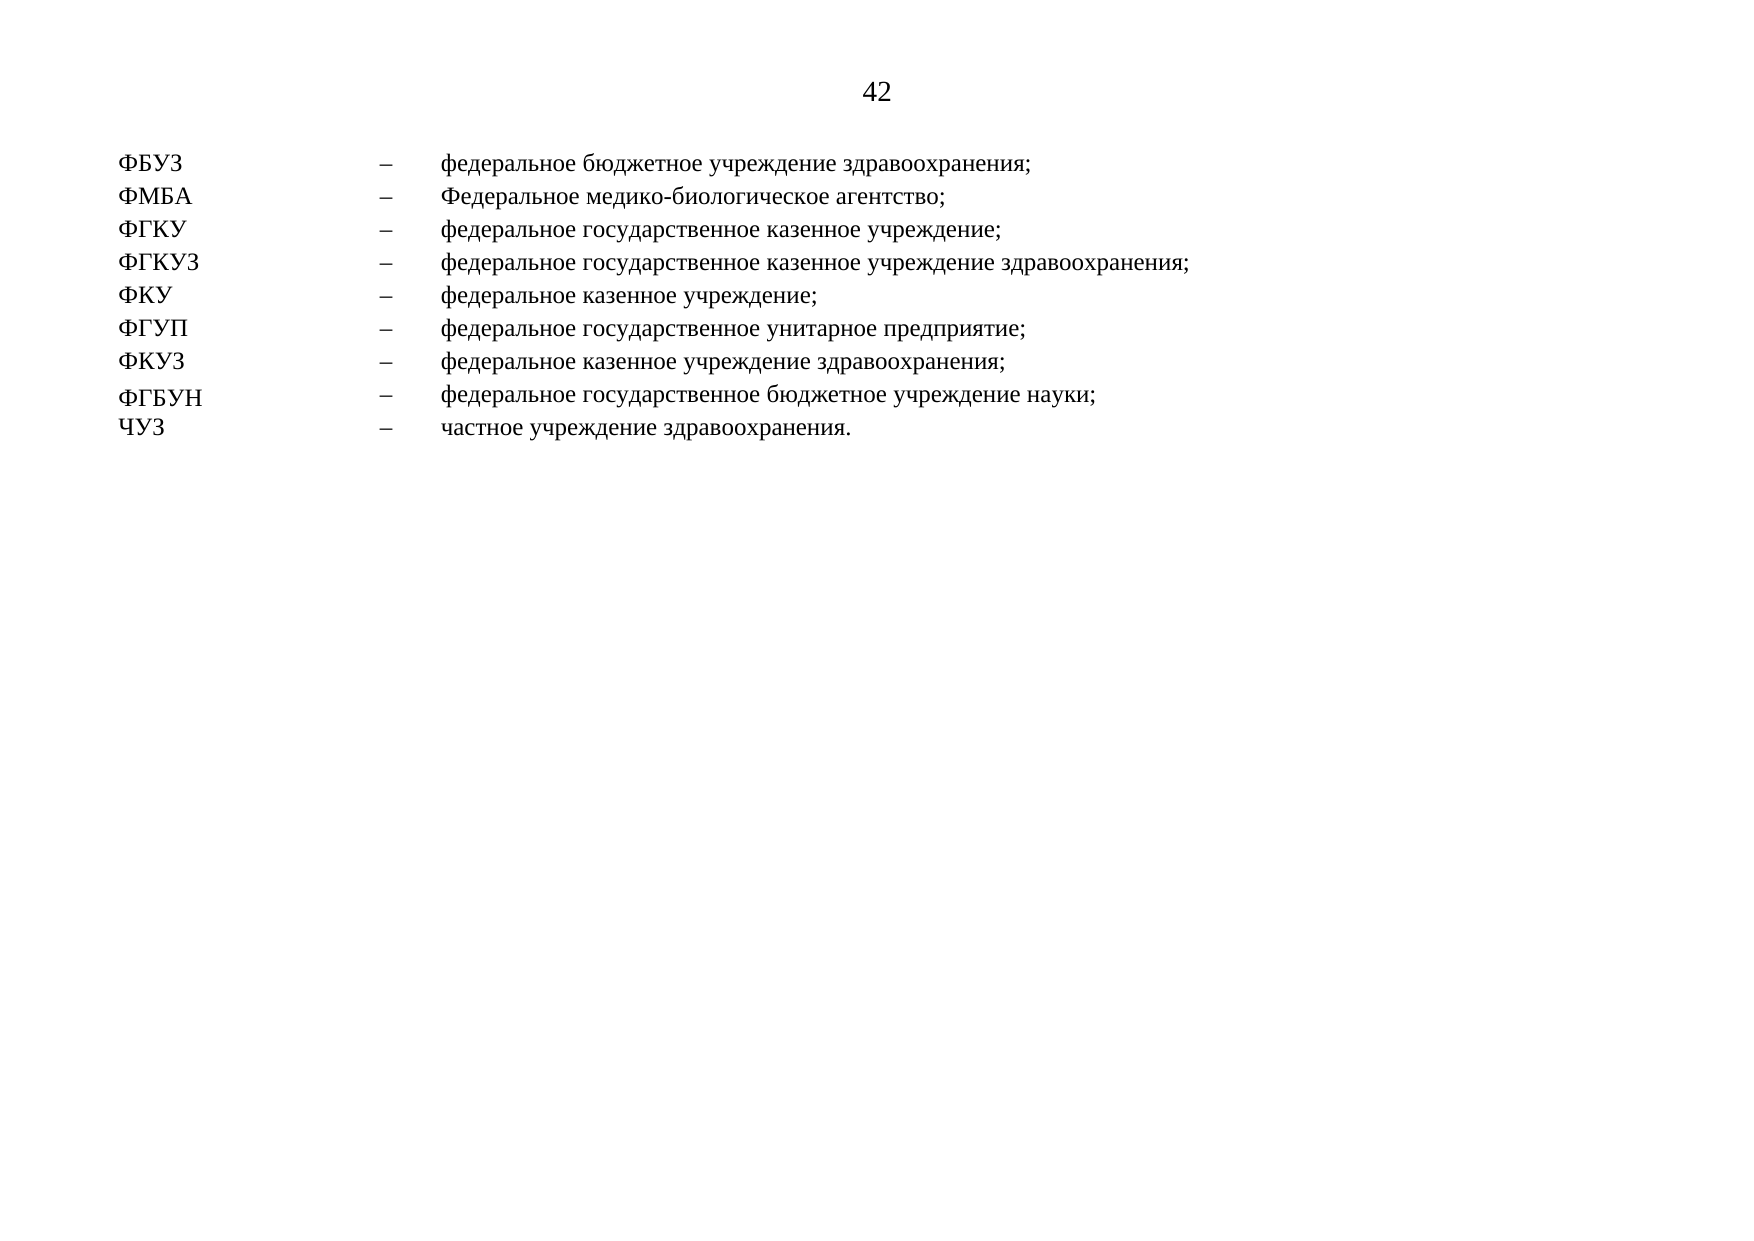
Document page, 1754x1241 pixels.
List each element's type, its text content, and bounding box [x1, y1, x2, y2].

table_cell ФМБА [118, 181, 368, 214]
table_cell – [368, 214, 434, 247]
table_cell – [368, 280, 434, 313]
table_cell федеральное государственное унитарное предприятие; [435, 313, 1636, 346]
table_cell частное учреждение здравоохранения. [435, 412, 1636, 445]
table_cell федеральное казенное учреждение здравоохранения; [435, 346, 1636, 379]
table_cell федеральное государственное бюджетное учреждение науки; [435, 379, 1636, 412]
table_cell ФКУ [118, 280, 368, 313]
table_cell ФГКУЗ [118, 247, 368, 280]
table_cell – [368, 412, 434, 445]
table_cell – [368, 313, 434, 346]
table_cell ФБУЗ [118, 148, 368, 181]
table_cell федеральное государственное казенное учреждение; [435, 214, 1636, 247]
table_cell ФГКУ [118, 214, 368, 247]
table_cell – [368, 148, 434, 181]
table_cell ФКУЗ [118, 346, 368, 379]
table_cell федеральное бюджетное учреждение здравоохранения; [435, 148, 1636, 181]
table_cell – [368, 346, 434, 379]
table_cell – [368, 247, 434, 280]
table_cell Федеральное медико-биологическое агентство; [435, 181, 1636, 214]
table_cell федеральное государственное казенное учреждение здравоохранения; [435, 247, 1636, 280]
table_cell федеральное казенное учреждение; [435, 280, 1636, 313]
table_cell ФГБУН [118, 379, 368, 412]
table_cell ЧУЗ [118, 412, 368, 445]
table_cell – [368, 379, 434, 412]
table_cell ФГУП [118, 313, 368, 346]
table_cell – [368, 181, 434, 214]
